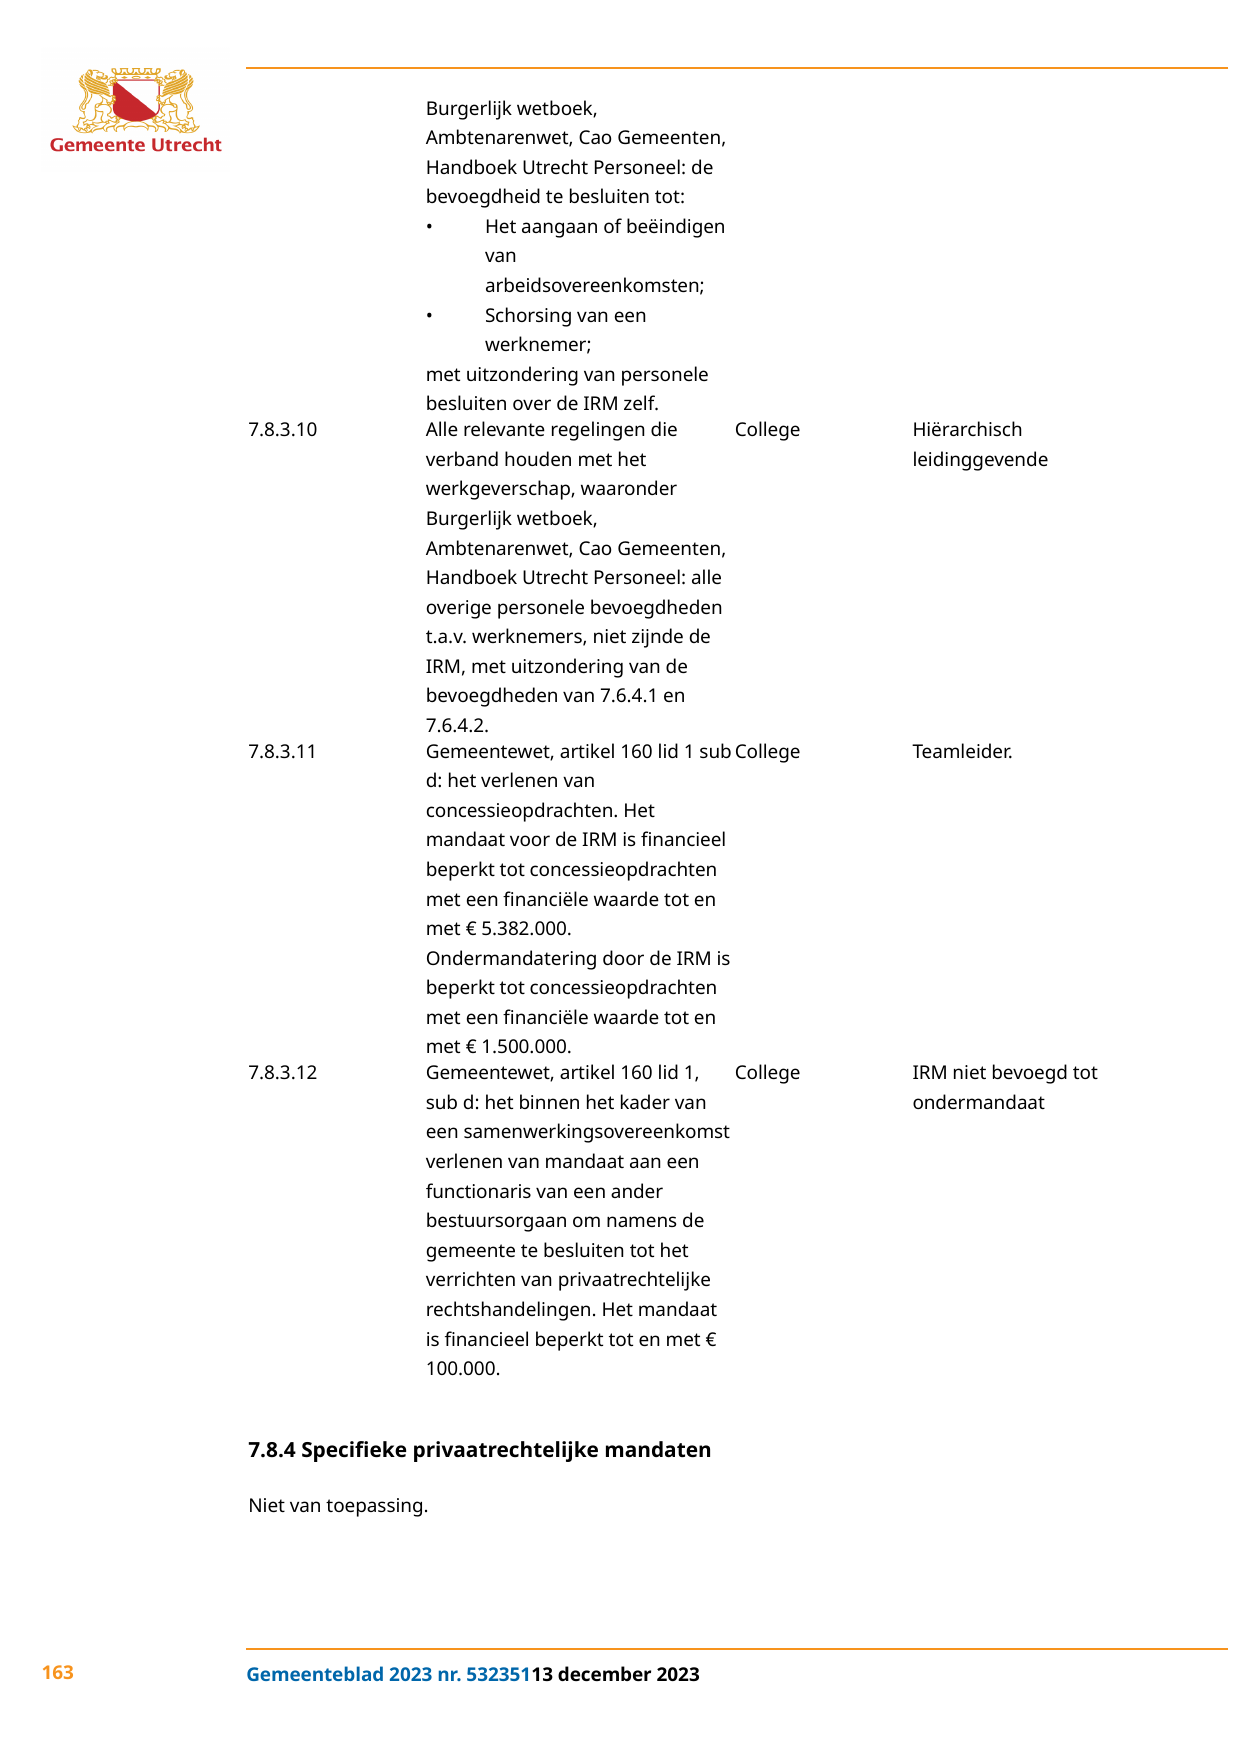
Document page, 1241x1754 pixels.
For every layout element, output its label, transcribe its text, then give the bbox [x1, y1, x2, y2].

table_cell Hiërarchisch leidinggevende [912, 416, 1152, 738]
table_cell [248, 95, 426, 416]
table_cell College [735, 738, 912, 1059]
table_cell Gemeentewet, artikel 160 lid 1 sub d: het verlenen van concessieopdrachten. Het mandaat voor de IRM is financieel beperkt tot concessieopdrachten met een financiële waarde tot en met € 5.382.000. Ondermandatering door de IRM is beperkt tot concessieopdrachten met een financiële waarde tot en met € 1.500.000. [426, 738, 734, 1059]
picture [41, 47, 231, 172]
table_cell 7.8.3.12 [248, 1060, 426, 1381]
text 7.8.4 Specifieke privaatrechtelijke mandaten [248, 1435, 1152, 1463]
table_cell College [735, 416, 912, 738]
table_cell Teamleider. [912, 738, 1152, 1059]
table_cell IRM niet bevoegd tot ondermandaat [912, 1060, 1152, 1381]
table_cell Burgerlijk wetboek, Ambtenarenwet, Cao Gemeenten, Handboek Utrecht Personeel: de bevoegdheid te besluiten tot: Het aangaan of beëindigen van arbeidsovereenkomsten; Schorsing van een werknemer; met uitzondering van personele besluiten over de IRM zelf. [426, 95, 734, 416]
table_cell 7.8.3.11 [248, 738, 426, 1059]
table_cell Gemeentewet, artikel 160 lid 1, sub d: het binnen het kader van een samenwerkingsovereenkomst verlenen van mandaat aan een functionaris van een ander bestuursorgaan om namens de gemeente te besluiten tot het verrichten van privaatrechtelijke rechtshandelingen. Het mandaat is financieel beperkt tot en met € 100.000. [426, 1060, 734, 1381]
table_cell [912, 95, 1152, 416]
table_cell Alle relevante regelingen die verband houden met het werkgeverschap, waaronder Burgerlijk wetboek, Ambtenarenwet, Cao Gemeenten, Handboek Utrecht Personeel: alle overige personele bevoegdheden t.a.v. werknemers, niet zijnde de IRM, met uitzondering van de bevoegdheden van 7.6.4.1 en 7.6.4.2. [426, 416, 734, 738]
table_cell 7.8.3.10 [248, 416, 426, 738]
table_cell College [735, 1060, 912, 1381]
table_cell [735, 95, 912, 416]
text Niet van toepassing. [248, 1493, 1152, 1518]
